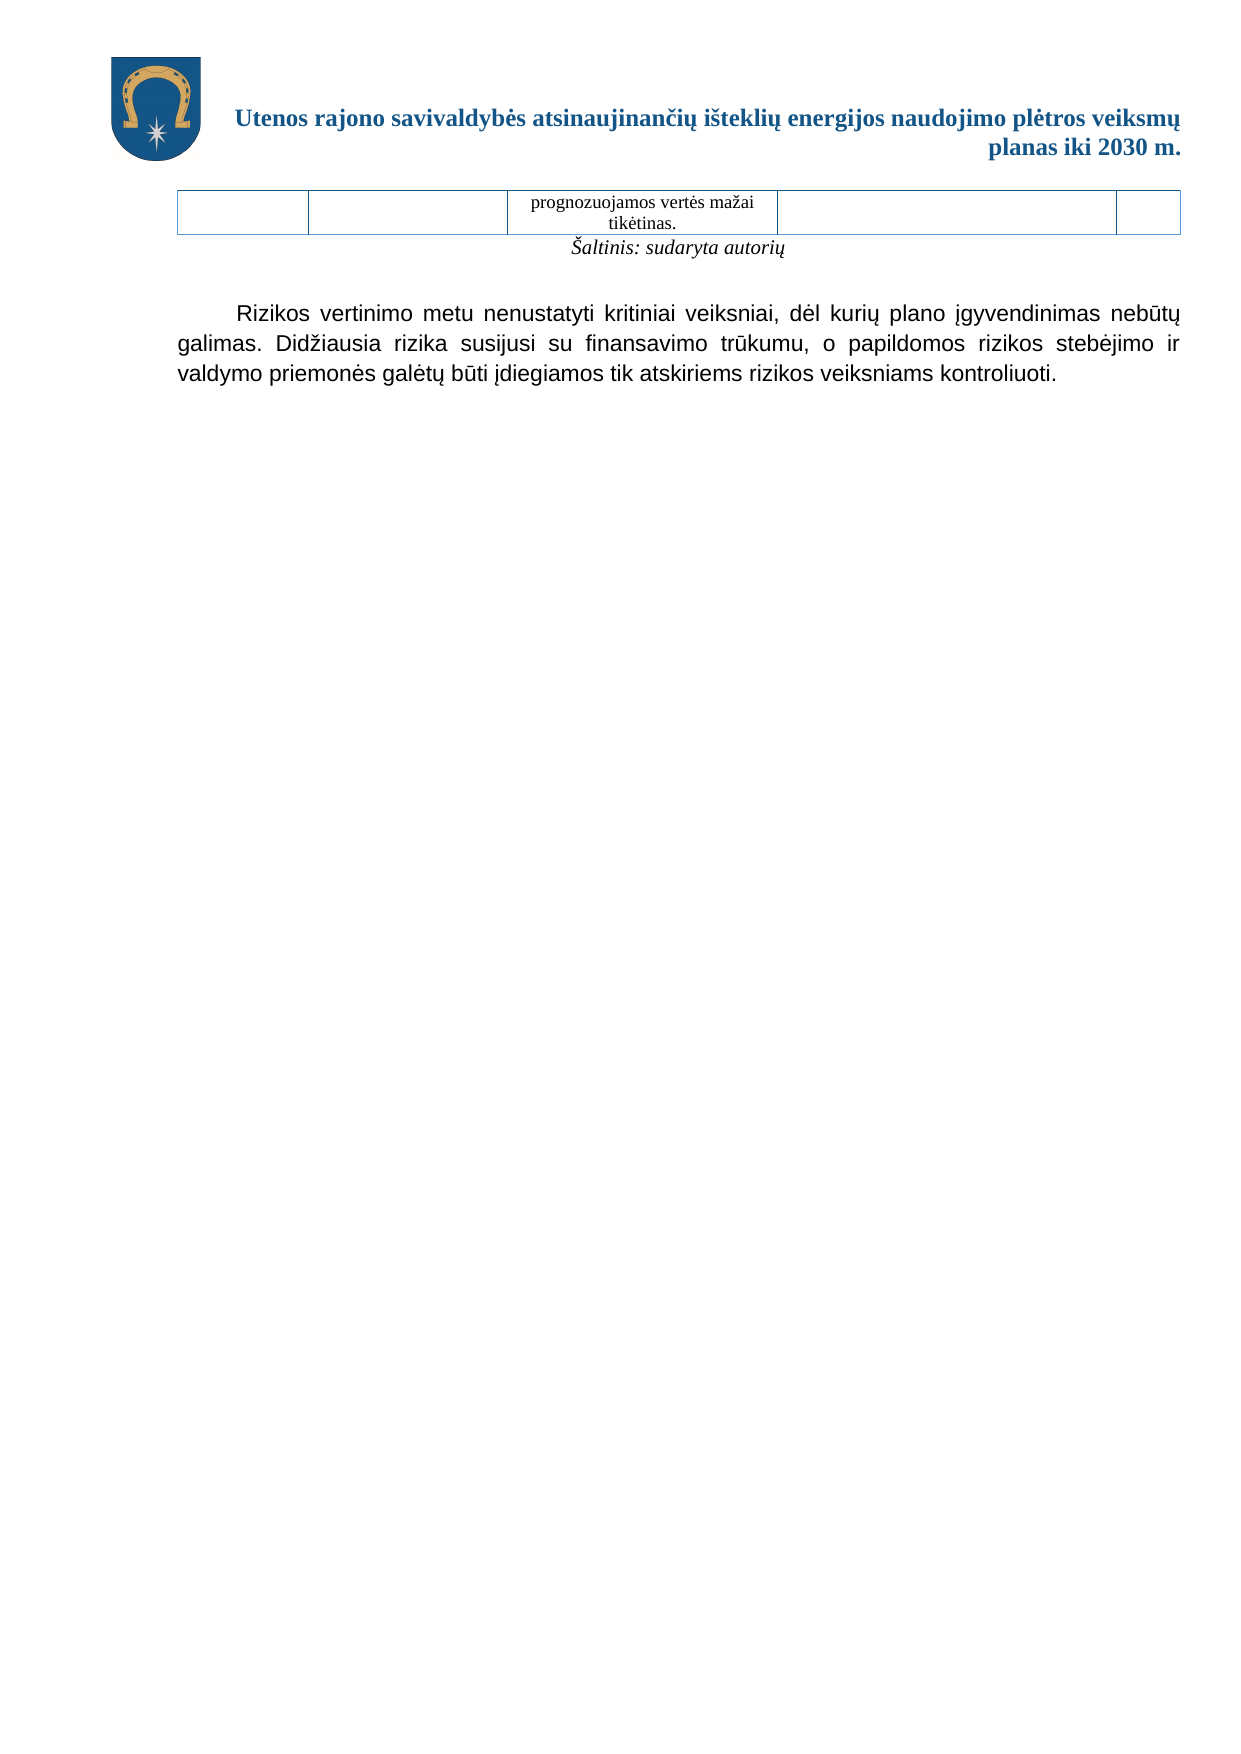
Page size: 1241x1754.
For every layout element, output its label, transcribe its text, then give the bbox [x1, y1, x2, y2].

text Šaltinis: sudaryta autorių [177, 235, 1181, 259]
table_cell [178, 191, 308, 234]
table_cell [309, 191, 507, 234]
table_cell prognozuojamos vertės mažai tikėtinas. [508, 191, 777, 234]
text Rizikos vertinimo metu nenustatyti kritiniai veiksniai, dėl kurių plano įgyvendinimas nebūtų galimas. Didžiausia rizika susijusi su finansavimo trūkumu, o papildomos rizikos stebėjimo ir valdymo priemonės galėtų būti įdiegiamos tik atskiriems rizikos veiksniams kontroliuoti. [177, 300, 1181, 386]
table_cell [778, 191, 1116, 234]
table_cell [1117, 191, 1180, 234]
